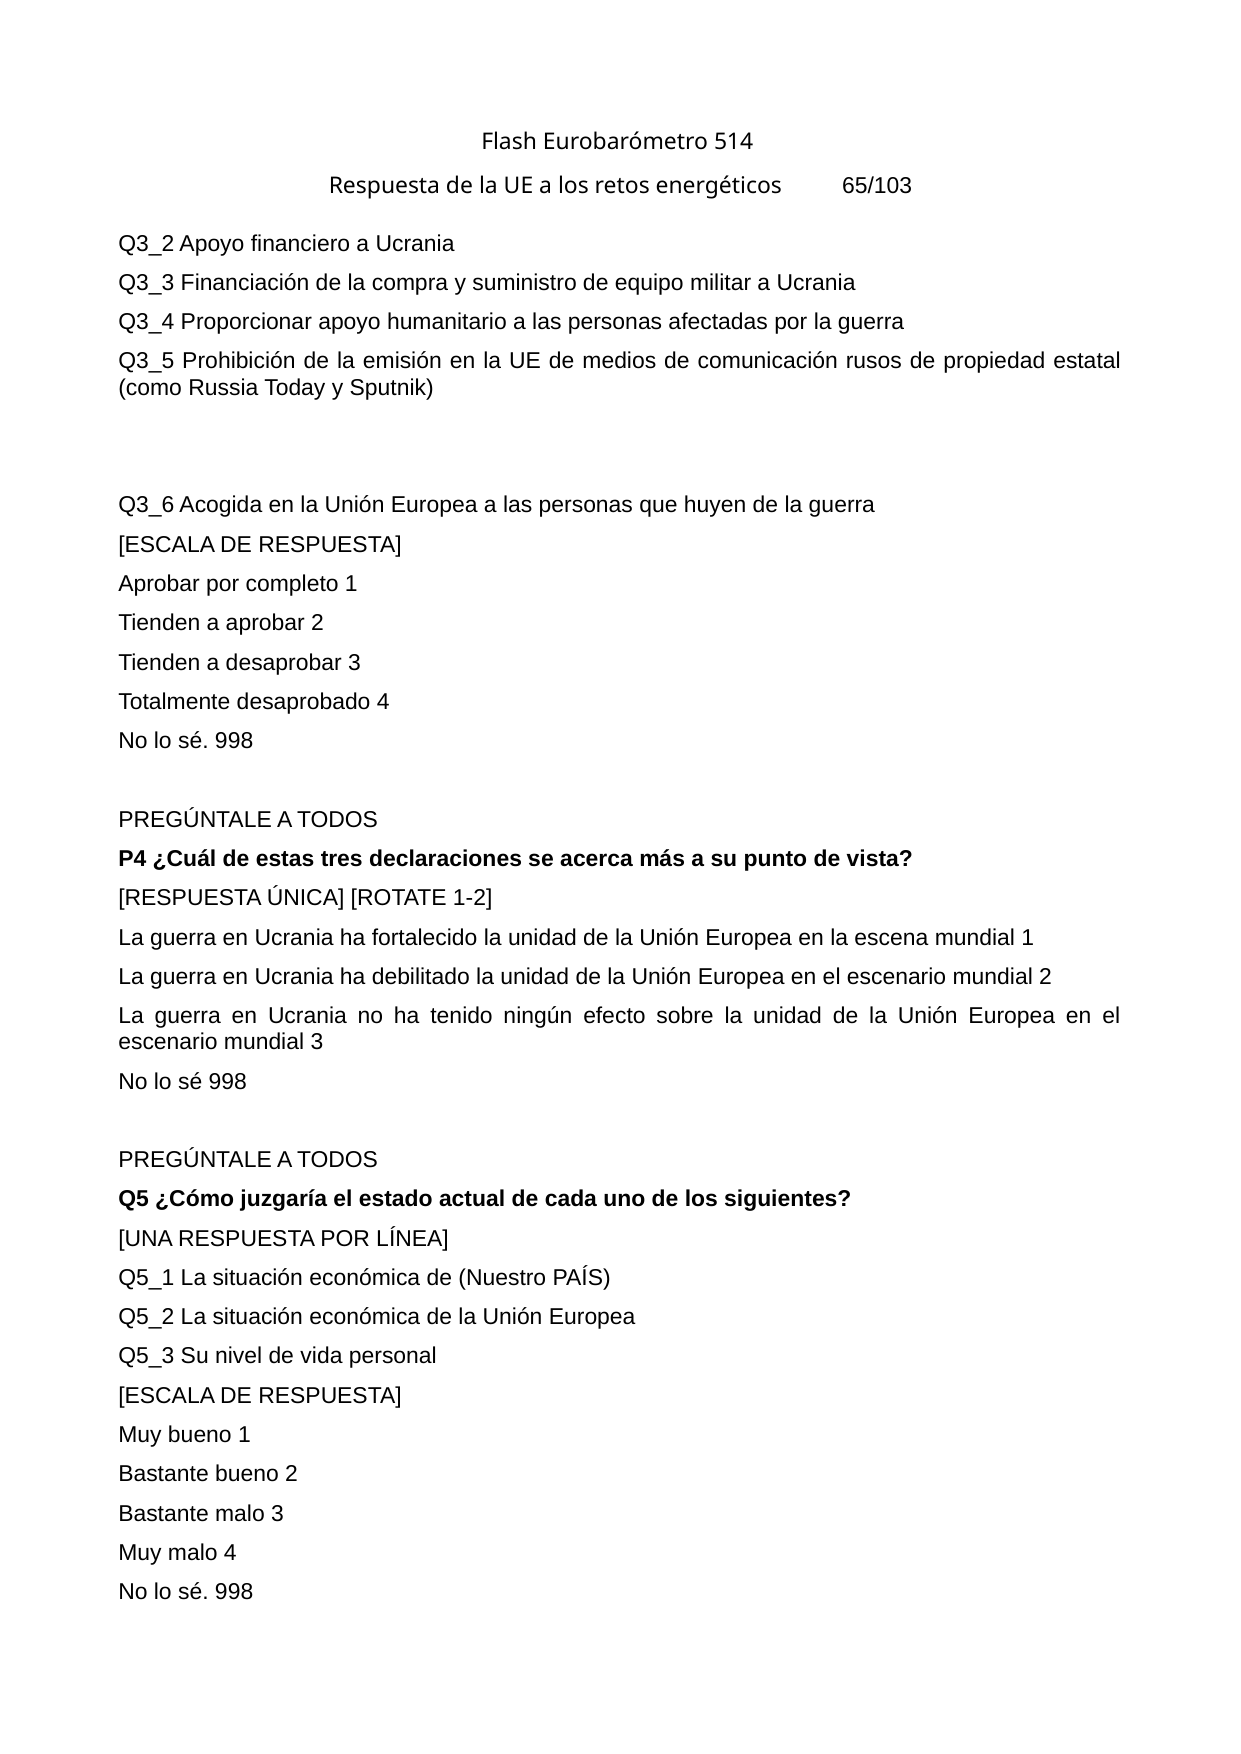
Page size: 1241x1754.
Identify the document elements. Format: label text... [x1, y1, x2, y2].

text La guerra en Ucrania ha debilitado la unidad de la Unión Europea en el escenario mundial 2 [118, 963, 1122, 989]
text [UNA RESPUESTA POR LÍNEA] [118, 1225, 1122, 1251]
text No lo sé. 998 [118, 1578, 1122, 1604]
text Totalmente desaprobado 4 [118, 688, 1122, 714]
text Q3_2 Apoyo financiero a Ucrania [118, 229, 1122, 256]
text P4 ¿Cuál de estas tres declaraciones se acerca más a su punto de vista? [118, 845, 1122, 871]
text Q3_4 Proporcionar apoyo humanitario a las personas afectadas por la guerra [118, 308, 1122, 334]
text Aprobar por completo 1 [118, 570, 1122, 596]
text La guerra en Ucrania ha fortalecido la unidad de la Unión Europea en la escena mundial 1 [118, 923, 1122, 950]
text Muy bueno 1 [118, 1421, 1122, 1447]
text Q5_3 Su nivel de vida personal [118, 1342, 1122, 1369]
text Q5_2 La situación económica de la Unión Europea [118, 1303, 1122, 1329]
text No lo sé. 998 [118, 727, 1122, 753]
text Q3_3 Financiación de la compra y suministro de equipo militar a Ucrania [118, 269, 1122, 295]
text PREGÚNTALE A TODOS [118, 1146, 1122, 1172]
text Q3_6 Acogida en la Unión Europea a las personas que huyen de la guerra [118, 491, 1122, 518]
text Bastante malo 3 [118, 1499, 1122, 1526]
text PREGÚNTALE A TODOS [118, 806, 1122, 832]
text [RESPUESTA ÚNICA] [ROTATE 1-2] [118, 884, 1122, 911]
text La guerra en Ucrania no ha tenido ningún efecto sobre la unidad de la Unión Europea en el escenario mundial 3 [118, 1002, 1122, 1055]
text Q5_1 La situación económica de (Nuestro PAÍS) [118, 1264, 1122, 1290]
text Tienden a aprobar 2 [118, 609, 1122, 636]
text Bastante bueno 2 [118, 1460, 1122, 1487]
text [ESCALA DE RESPUESTA] [118, 1382, 1122, 1408]
text Muy malo 4 [118, 1539, 1122, 1565]
text No lo sé 998 [118, 1068, 1122, 1094]
text [ESCALA DE RESPUESTA] [118, 531, 1122, 557]
text Tienden a desaprobar 3 [118, 648, 1122, 675]
text Q3_5 Prohibición de la emisión en la UE de medios de comunicación rusos de propiedad estatal (como Russia Today y Sputnik) [118, 347, 1122, 400]
text Q5 ¿Cómo juzgaría el estado actual de cada uno de los siguientes? [118, 1185, 1122, 1212]
